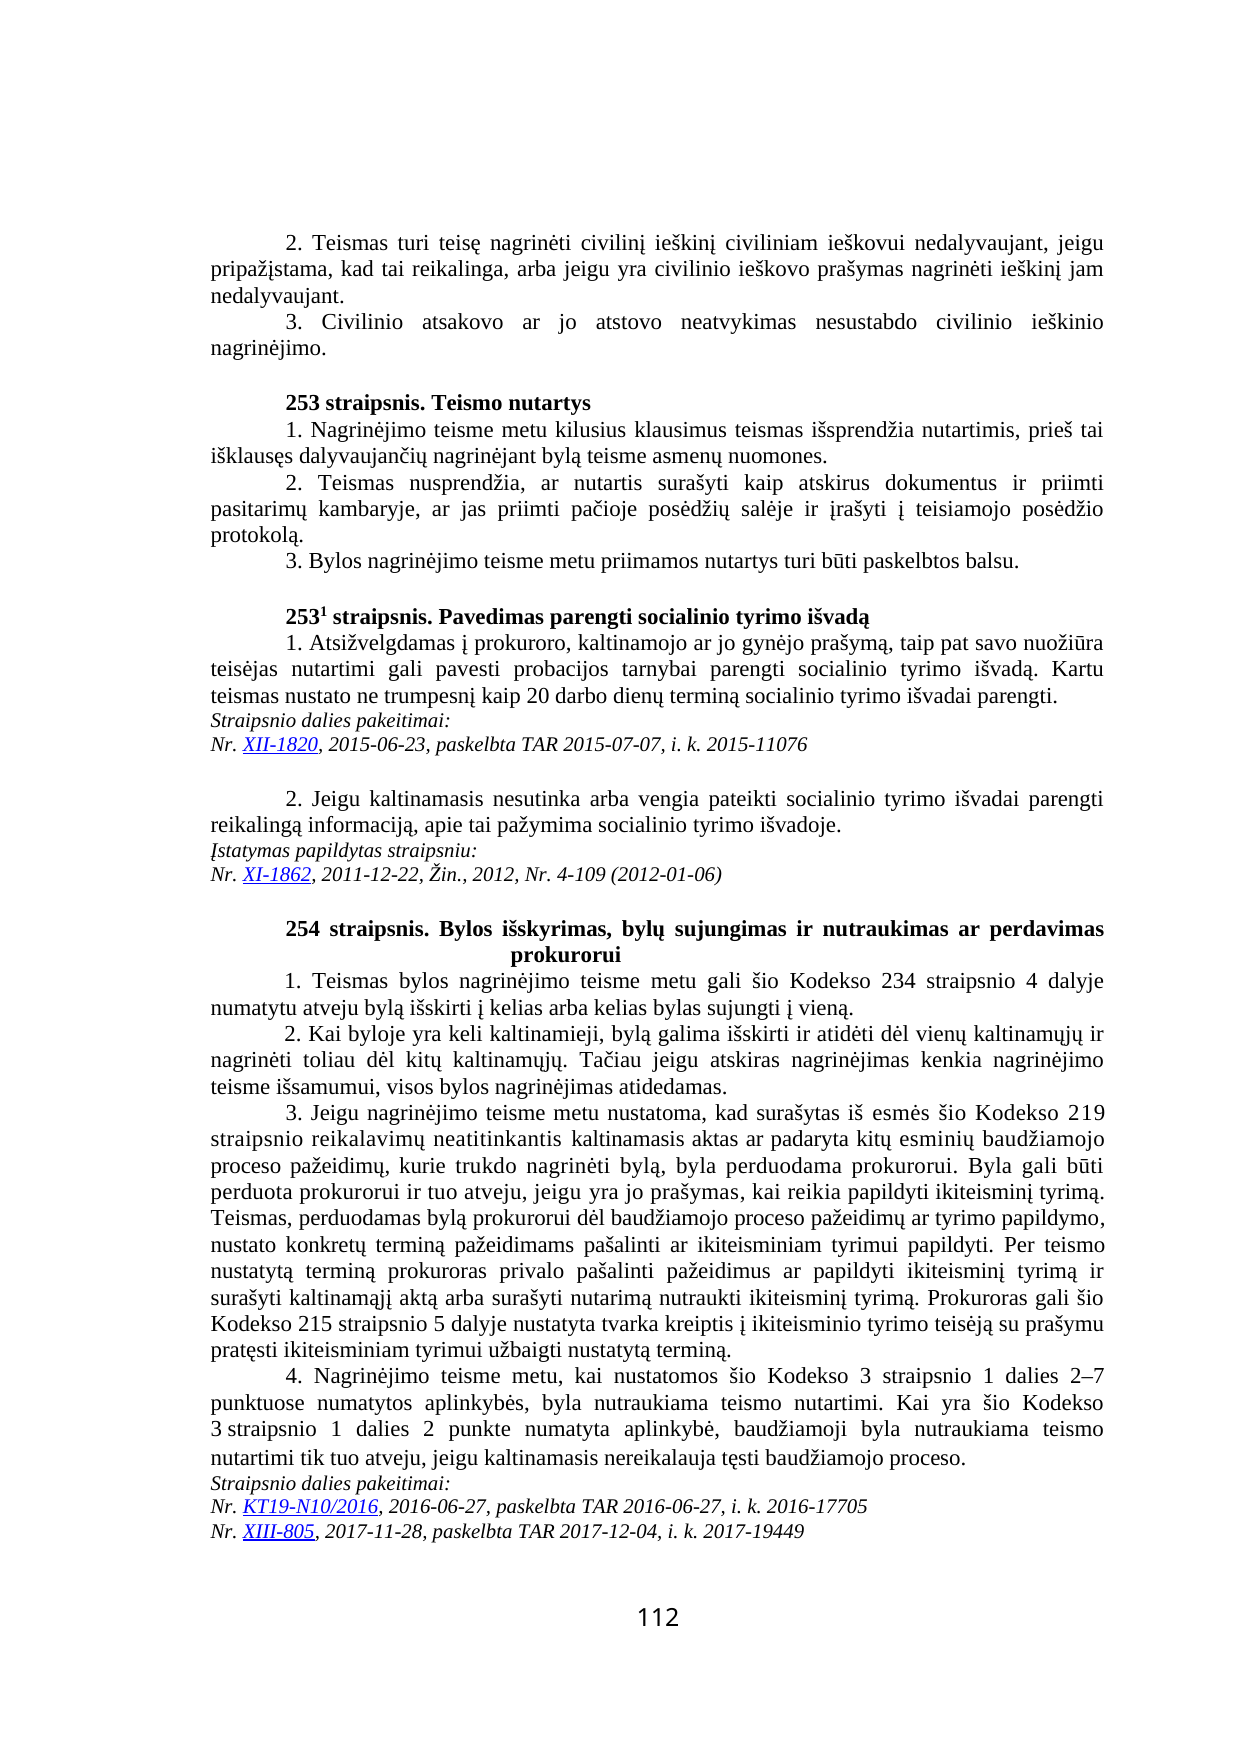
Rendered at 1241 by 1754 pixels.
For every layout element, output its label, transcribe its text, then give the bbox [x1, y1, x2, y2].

text Nr. XII-1820, 2015-06-23, paskelbta TAR 2015-07-07, i. k. 2015-11076 [210, 732, 1105, 756]
text 1. Nagrinėjimo teisme metu kilusius klausimus teismas išsprendžia nutartimis, prieš tai išklausęs dalyvaujančių nagrinėjant bylą teisme asmenų nuomones. [210, 416, 1105, 468]
text 253 straipsnis. Teismo nutartys [210, 389, 1105, 416]
text 3. Bylos nagrinėjimo teisme metu priimamos nutartys turi būti paskelbtos balsu. [210, 548, 1105, 574]
text 2. Jeigu kaltinamasis nesutinka arba vengia pateikti socialinio tyrimo išvadai parengti reikalingą informaciją, apie tai pažymima socialinio tyrimo išvadoje. [210, 785, 1105, 838]
text Nr. XI-1862, 2011-12-22, Žin., 2012, Nr. 4-109 (2012-01-06) [210, 862, 1105, 886]
text Straipsnio dalies pakeitimai: [210, 1470, 1105, 1494]
text 4. Nagrinėjimo teisme metu, kai nustatomos šio Kodekso 3 straipsnio 1 dalies 2–7 punktuose numatytos aplinkybės, byla nutraukiama teismo nutartimi. Kai yra šio Kodekso 3 straipsnio 1 dalies 2 punkte numatyta aplinkybė, baudžiamoji byla nutraukiama teismo nutartimi tik tuo atveju, jeigu kaltinamasis nereikalauja tęsti baudžiamojo proceso. [210, 1363, 1105, 1470]
text Nr. KT19-N10/2016, 2016-06-27, paskelbta TAR 2016-06-27, i. k. 2016-17705 [210, 1494, 1105, 1518]
text 254 straipsnis. Bylos išskyrimas, bylų sujungimas ir nutraukimas ar perdavimas prokurorui [285, 914, 1105, 967]
text 1. Teismas bylos nagrinėjimo teisme metu gali šio Kodekso 234 straipsnio 4 dalyje numatytu atveju bylą išskirti į kelias arba kelias bylas sujungti į vieną. [210, 967, 1105, 1020]
text 2531 straipsnis. Pavedimas parengti socialinio tyrimo išvadą [210, 603, 1105, 629]
text 2. Kai byloje yra keli kaltinamieji, bylą galima išskirti ir atidėti dėl vienų kaltinamųjų ir nagrinėti toliau dėl kitų kaltinamųjų. Tačiau jeigu atskiras nagrinėjimas kenkia nagrinėjimo teisme išsamumui, visos bylos nagrinėjimas atidedamas. [210, 1020, 1105, 1099]
text 3. Civilinio atsakovo ar jo atstovo neatvykimas nesustabdo civilinio ieškinio nagrinėjimo. [210, 308, 1105, 361]
text Nr. XIII-805, 2017-11-28, paskelbta TAR 2017-12-04, i. k. 2017-19449 [210, 1518, 1105, 1543]
text 1. Atsižvelgdamas į prokuroro, kaltinamojo ar jo gynėjo prašymą, taip pat savo nuožiūra teisėjas nutartimi gali pavesti probacijos tarnybai parengti socialinio tyrimo išvadą. Kartu teismas nustato ne trumpesnį kaip 20 darbo dienų terminą socialinio tyrimo išvadai parengti. [210, 629, 1105, 708]
text Straipsnio dalies pakeitimai: [210, 708, 1105, 732]
text 3. Jeigu nagrinėjimo teisme metu nustatoma, kad surašytas iš esmės šio Kodekso 219 straipsnio reikalavimų neatitinkantis kaltinamasis aktas ar padaryta kitų esminių baudžiamojo proceso pažeidimų, kurie trukdo nagrinėti bylą, byla perduodama prokurorui. Byla gali būti perduota prokurorui ir tuo atveju, jeigu yra jo prašymas, kai reikia papildyti ikiteisminį tyrimą. Teismas, perduodamas bylą prokurorui dėl baudžiamojo proceso pažeidimų ar tyrimo papildymo, nustato konkretų terminą pažeidimams pašalinti ar ikiteisminiam tyrimui papildyti. Per teismo nustatytą terminą prokuroras privalo pašalinti pažeidimus ar papildyti ikiteisminį tyrimą ir surašyti kaltinamąjį aktą arba surašyti nutarimą nutraukti ikiteisminį tyrimą. Prokuroras gali šio Kodekso 215 straipsnio 5 dalyje nustatyta tvarka kreiptis į ikiteisminio tyrimo teisėją su prašymu pratęsti ikiteisminiam tyrimui užbaigti nustatytą terminą. [210, 1099, 1105, 1363]
text Įstatymas papildytas straipsniu: [210, 838, 1105, 862]
text 2. Teismas nusprendžia, ar nutartis surašyti kaip atskirus dokumentus ir priimti pasitarimų kambaryje, ar jas priimti pačioje posėdžių salėje ir įrašyti į teisiamojo posėdžio protokolą. [210, 468, 1105, 548]
text 2. Teismas turi teisę nagrinėti civilinį ieškinį civiliniam ieškovui nedalyvaujant, jeigu pripažįstama, kad tai reikalinga, arba jeigu yra civilinio ieškovo prašymas nagrinėti ieškinį jam nedalyvaujant. [210, 229, 1105, 308]
